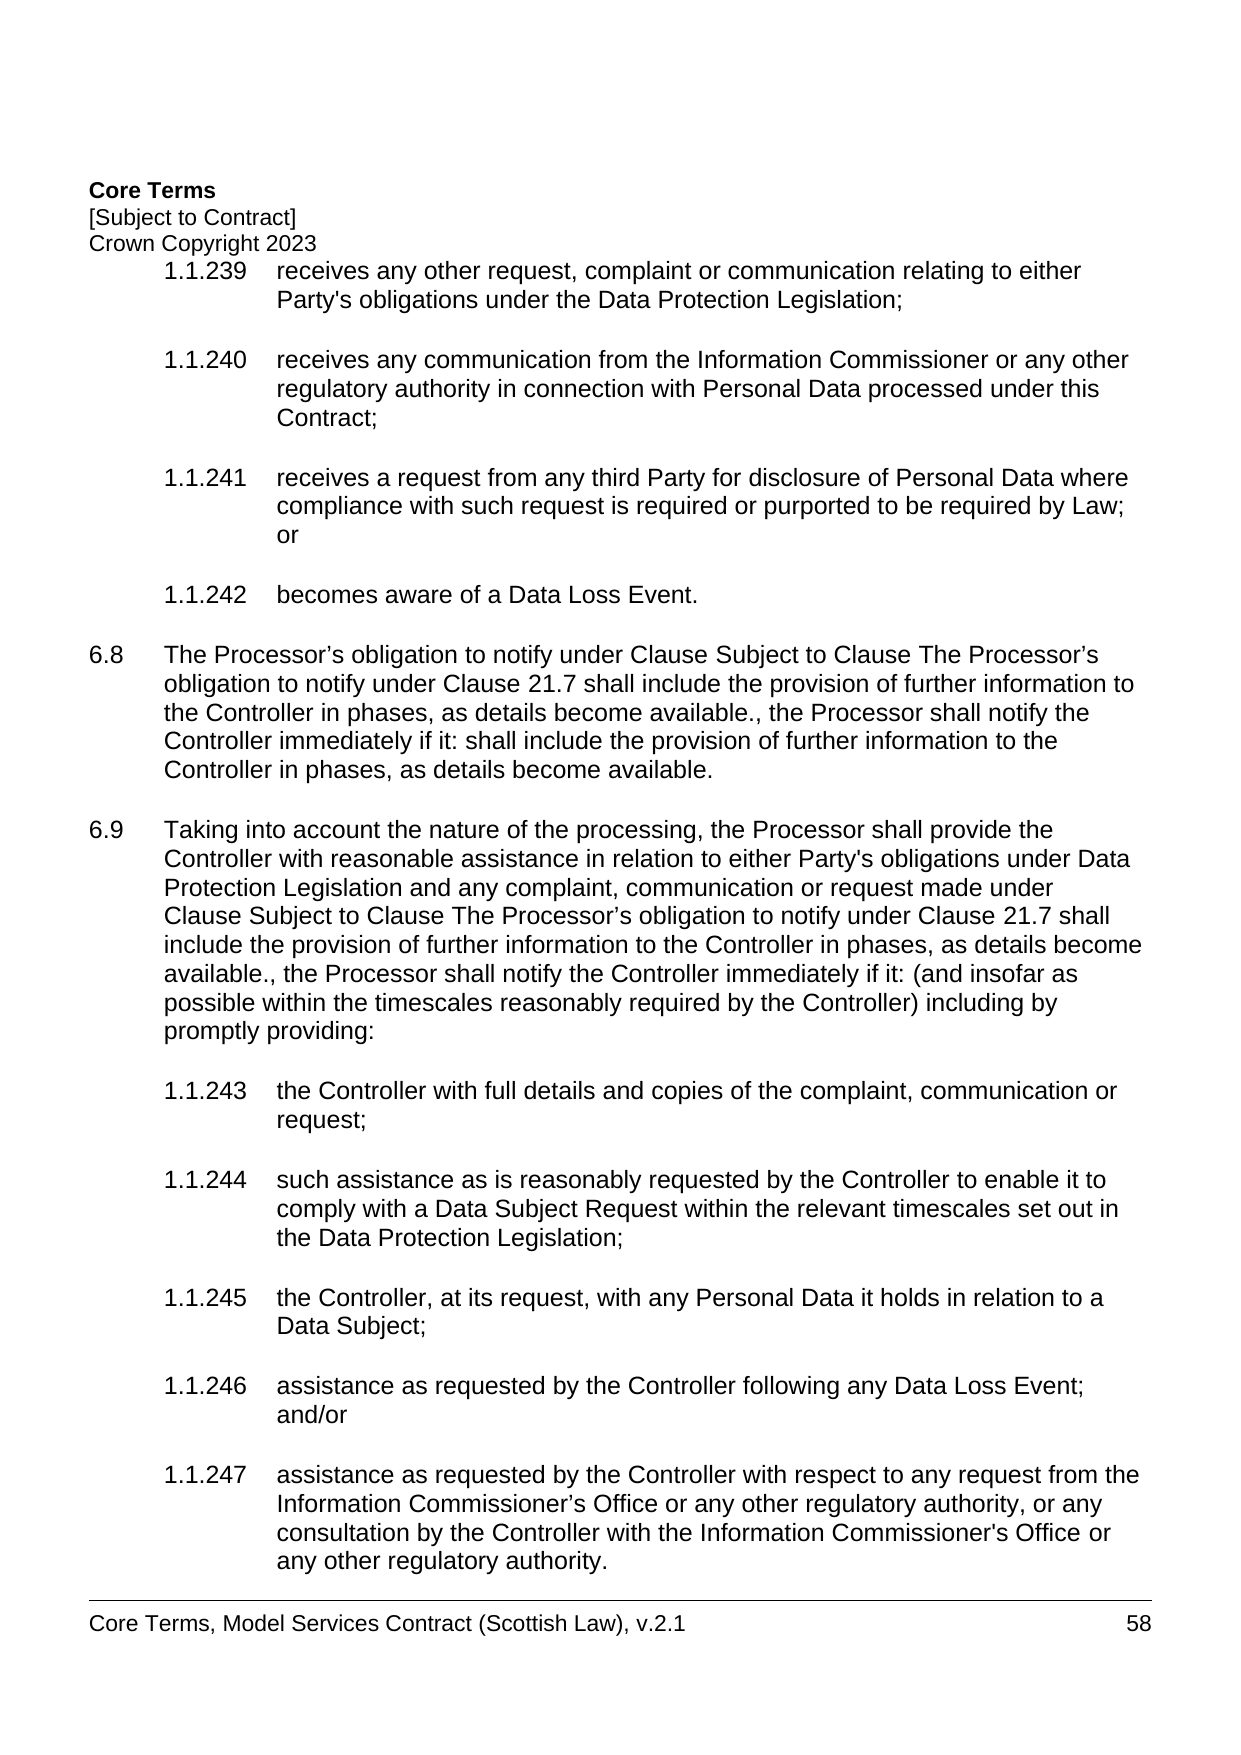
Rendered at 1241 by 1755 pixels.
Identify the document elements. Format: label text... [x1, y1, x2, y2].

subtitle Taking into account the nature of the processing, the Processor shall provide the Controller with reasonable assistance in relation to either Party's obligations under Data Protection Legislation and any complaint, communication or request made under Clause 21.7 (and insofar as possible within the timescales reasonably required by the Controller) including by promptly providing: [89, 815, 1152, 1045]
list receives a request from any third Party for disclosure of Personal Data where compliance with such request is required or purported to be required by Law; or [164, 462, 1152, 549]
list assistance as requested by the Controller following any Data Loss Event; and/or [164, 1371, 1152, 1429]
list receives any communication from the Information Commissioner or any other regulatory authority in connection with Personal Data processed under this Contract; [164, 345, 1152, 431]
list receives any other request, complaint or communication relating to either Party's obligations under the Data Protection Legislation; [164, 256, 1152, 314]
list the Controller with full details and copies of the complaint, communication or request; [164, 1076, 1152, 1134]
list assistance as requested by the Controller with respect to any request from the Information Commissioner’s Office or any other regulatory authority, or any consultation by the Controller with the Information Commissioner's Office or any other regulatory authority. [164, 1460, 1152, 1575]
list such assistance as is reasonably requested by the Controller to enable it to comply with a Data Subject Request within the relevant timescales set out in the Data Protection Legislation; [164, 1165, 1152, 1251]
subtitle The Processor’s obligation to notify under Clause 21.7 shall include the provision of further information to the Controller in phases, as details become available. [89, 640, 1152, 784]
list the Controller, at its request, with any Personal Data it holds in relation to a Data Subject; [164, 1282, 1152, 1340]
list becomes aware of a Data Loss Event. [164, 580, 1152, 609]
